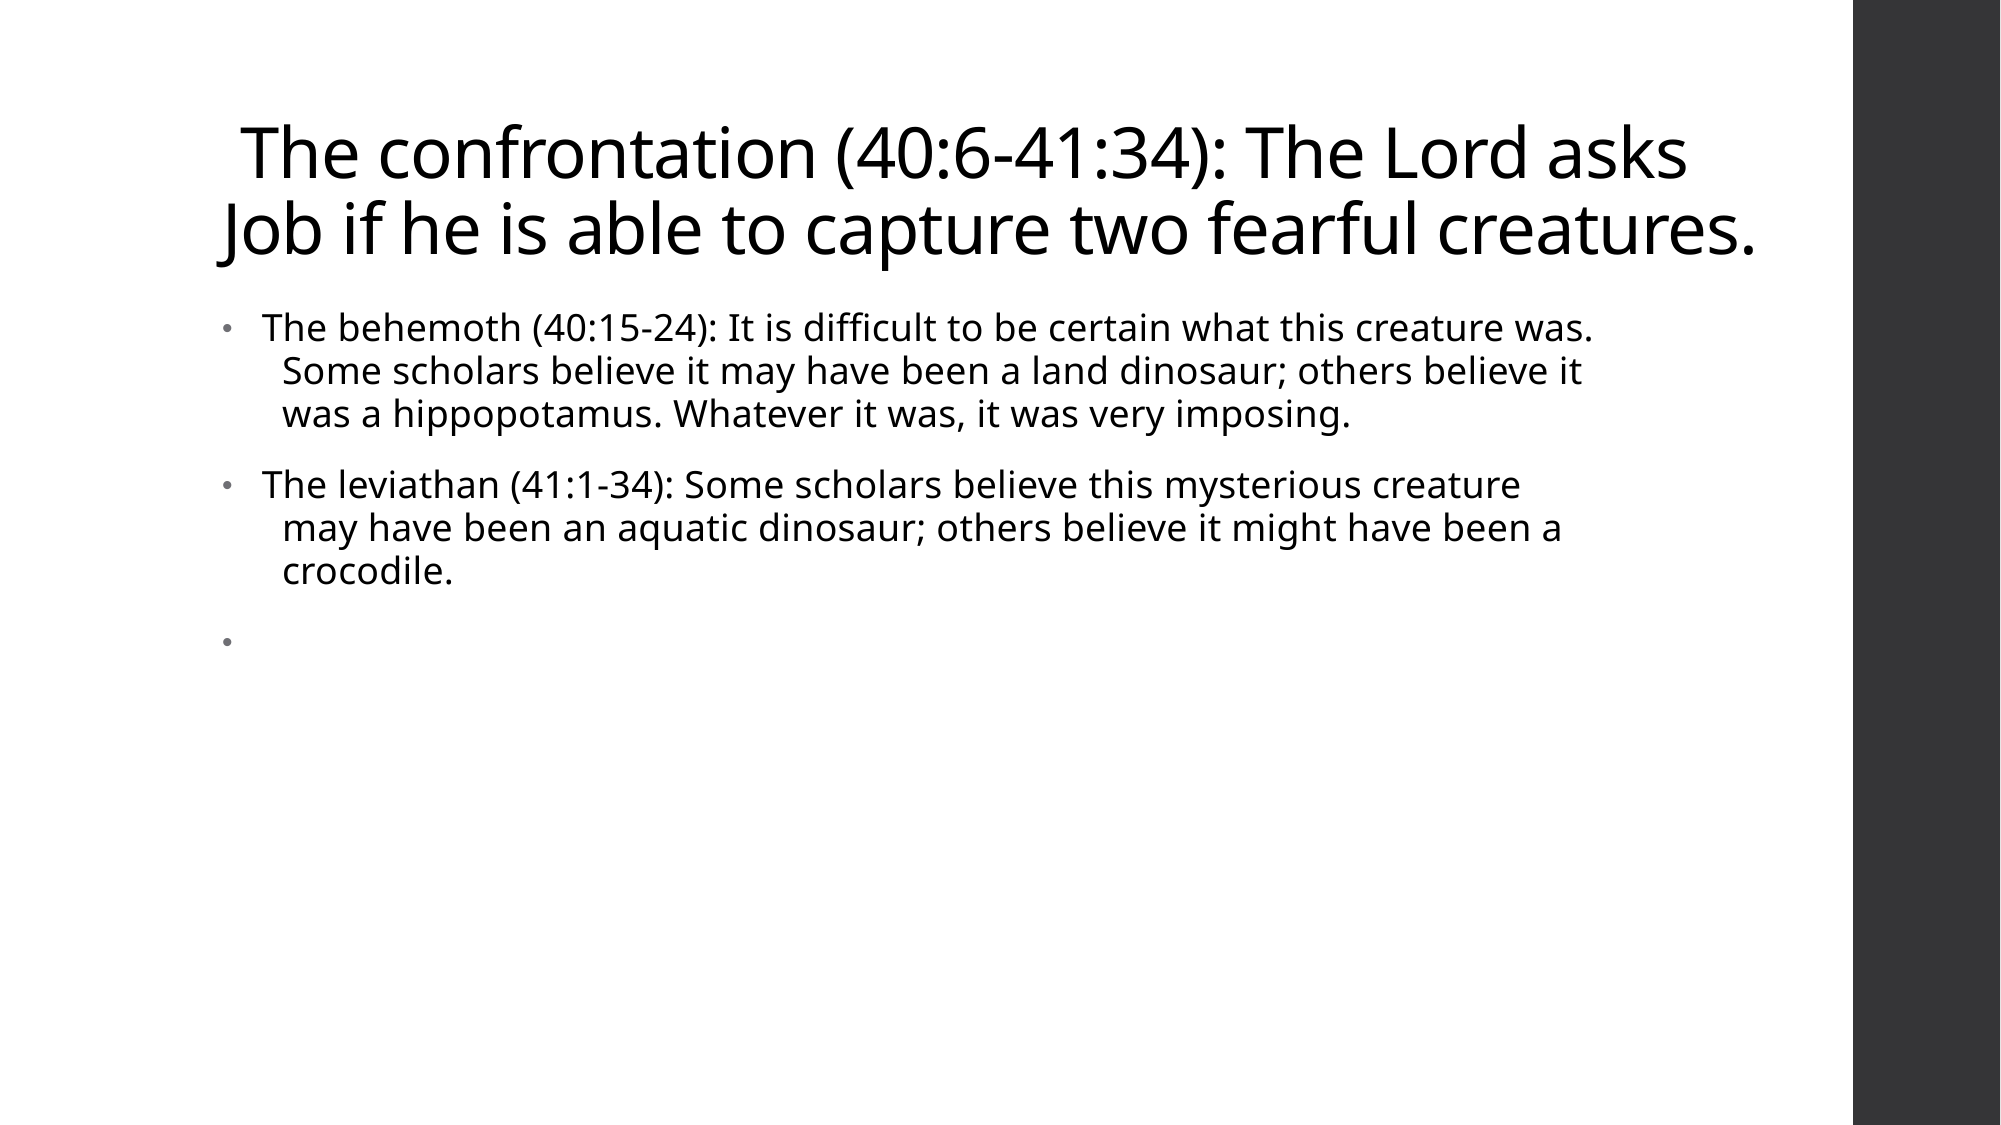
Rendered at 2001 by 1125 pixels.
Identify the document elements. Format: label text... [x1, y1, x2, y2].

list The behemoth (40:15-24): It is difficult to be certain what this creature was. Some scholars believe it may have been a land dinosaur; others believe it was a hippopotamus. Whatever it was, it was very imposing. The leviathan (41:1-34): Some scholars believe this mysterious creature may have been an aquatic dinosaur; others believe it might have been a crocodile. [206, 299, 1617, 1014]
title The confrontation (40:6-41:34): The Lord asks Job if he is able to capture two fearful creatures. [206, 60, 1797, 278]
